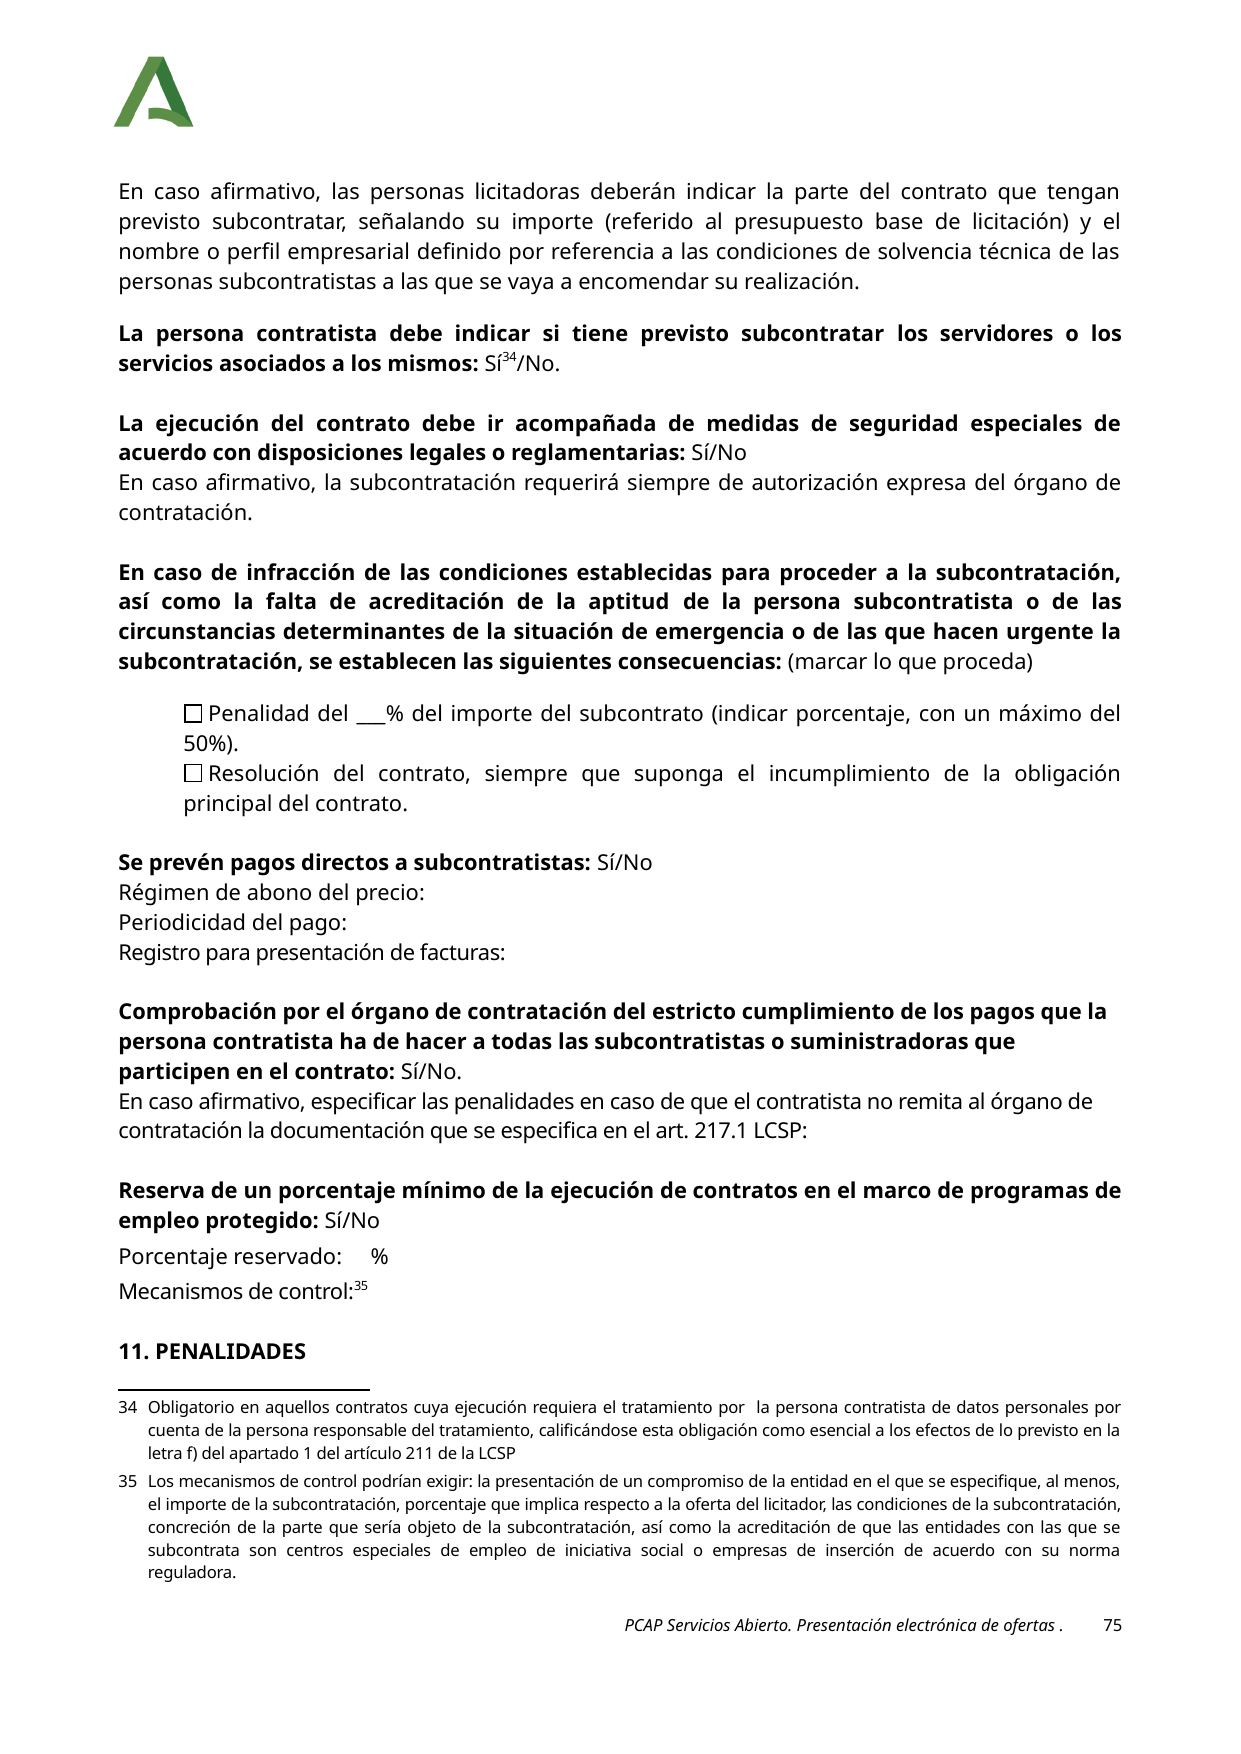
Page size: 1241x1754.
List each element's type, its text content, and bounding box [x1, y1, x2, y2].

text Mecanismos de control: [118, 1276, 1122, 1306]
text Porcentaje reservado: % [118, 1241, 1122, 1270]
text Régimen de abono del precio: [118, 877, 1122, 907]
text Periodicidad del pago: [118, 907, 1122, 937]
text Obligatorio en aquellos contratos cuya ejecución requiera el tratamiento por la persona contratista de datos personales por cuenta de la persona responsable del tratamiento, calificándose esta obligación como esencial a los efectos de lo previsto en la letra f) del apartado 1 del artículo 211 de la LCSP [118, 1396, 1122, 1464]
text Se prevén pagos directos a subcontratistas: Sí/No [118, 847, 1122, 877]
text 11. PENALIDADES [118, 1336, 1122, 1366]
text Reserva de un porcentaje mínimo de la ejecución de contratos en el marco de programas de empleo protegido: Sí/No [118, 1175, 1122, 1235]
text En caso afirmativo, las personas licitadoras deberán indicar la parte del contrato que tengan previsto subcontratar, señalando su importe (referido al presupuesto base de licitación) y el nombre o perfil empresarial definido por referencia a las condiciones de solvencia técnica de las personas subcontratistas a las que se vaya a encomendar su realización. [118, 176, 1122, 296]
text La persona contratista debe indicar si tiene previsto subcontratar los servidores o los servicios asociados a los mismos: Sí/No. [118, 318, 1122, 378]
text En caso afirmativo, especificar las penalidades en caso de que el contratista no remita al órgano de contratación la documentación que se especifica en el art. 217.1 LCSP: [118, 1086, 1122, 1145]
text Comprobación por el órgano de contratación del estricto cumplimiento de los pagos que la persona contratista ha de hacer a todas las subcontratistas o suministradoras que participen en el contrato: Sí/No. [118, 996, 1122, 1086]
text En caso de infracción de las condiciones establecidas para proceder a la subcontratación, así como la falta de acreditación de la aptitud de la persona subcontratista o de las circunstancias determinantes de la situación de emergencia o de las que hacen urgente la subcontratación, se establecen las siguientes consecuencias: (marcar lo que proceda) [118, 557, 1122, 676]
text En caso afirmativo, la subcontratación requerirá siempre de autorización expresa del órgano de contratación. [118, 467, 1122, 527]
picture [109, 52, 198, 131]
text Registro para presentación de facturas: [118, 937, 1122, 967]
text La ejecución del contrato debe ir acompañada de medidas de seguridad especiales de acuerdo con disposiciones legales o reglamentarias: Sí/No [118, 408, 1122, 467]
text Resolución del contrato, siempre que suponga el incumplimiento de la obligación principal del contrato. [183, 758, 1122, 818]
text Penalidad del ___% del importe del subcontrato (indicar porcentaje, con un máximo del 50%). [183, 698, 1122, 758]
text Los mecanismos de control podrían exigir: la presentación de un compromiso de la entidad en el que se especifique, al menos, el importe de la subcontratación, porcentaje que implica respecto a la oferta del licitador, las condiciones de la subcontratación, concreción de la parte que sería objeto de la subcontratación, así como la acreditación de que las entidades con las que se subcontrata son centros especiales de empleo de iniciativa social o empresas de inserción de acuerdo con su norma reguladora. [118, 1470, 1122, 1584]
